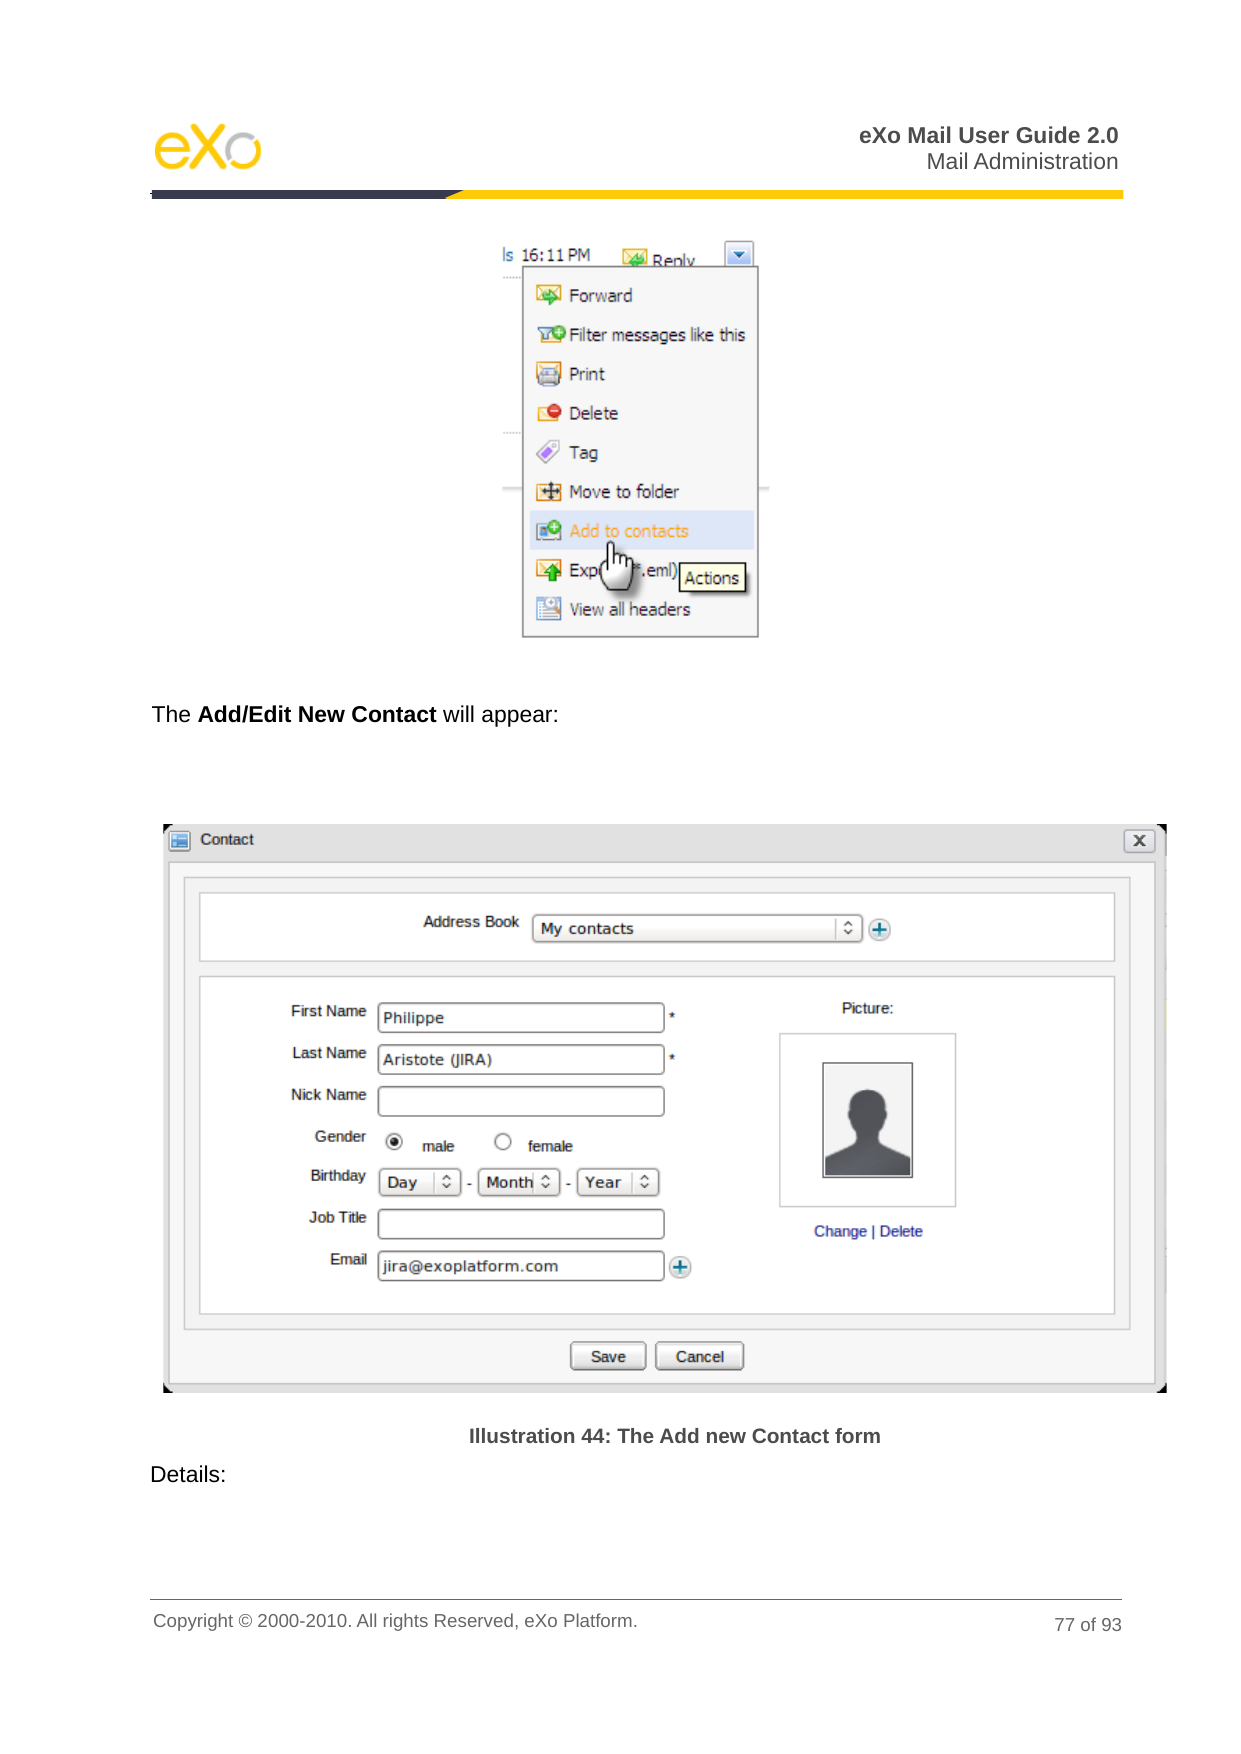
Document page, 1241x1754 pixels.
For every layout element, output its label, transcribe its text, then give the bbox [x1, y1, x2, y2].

picture [155, 123, 262, 170]
list The Add/Edit New Contact will appear: [114, 701, 1122, 727]
picture [163, 824, 1167, 1393]
text Details: [76, 740, 1177, 1488]
picture [502, 231, 770, 641]
picture [151, 190, 1124, 199]
text Illustration 44: The Add new Contact form [173, 1393, 1177, 1448]
